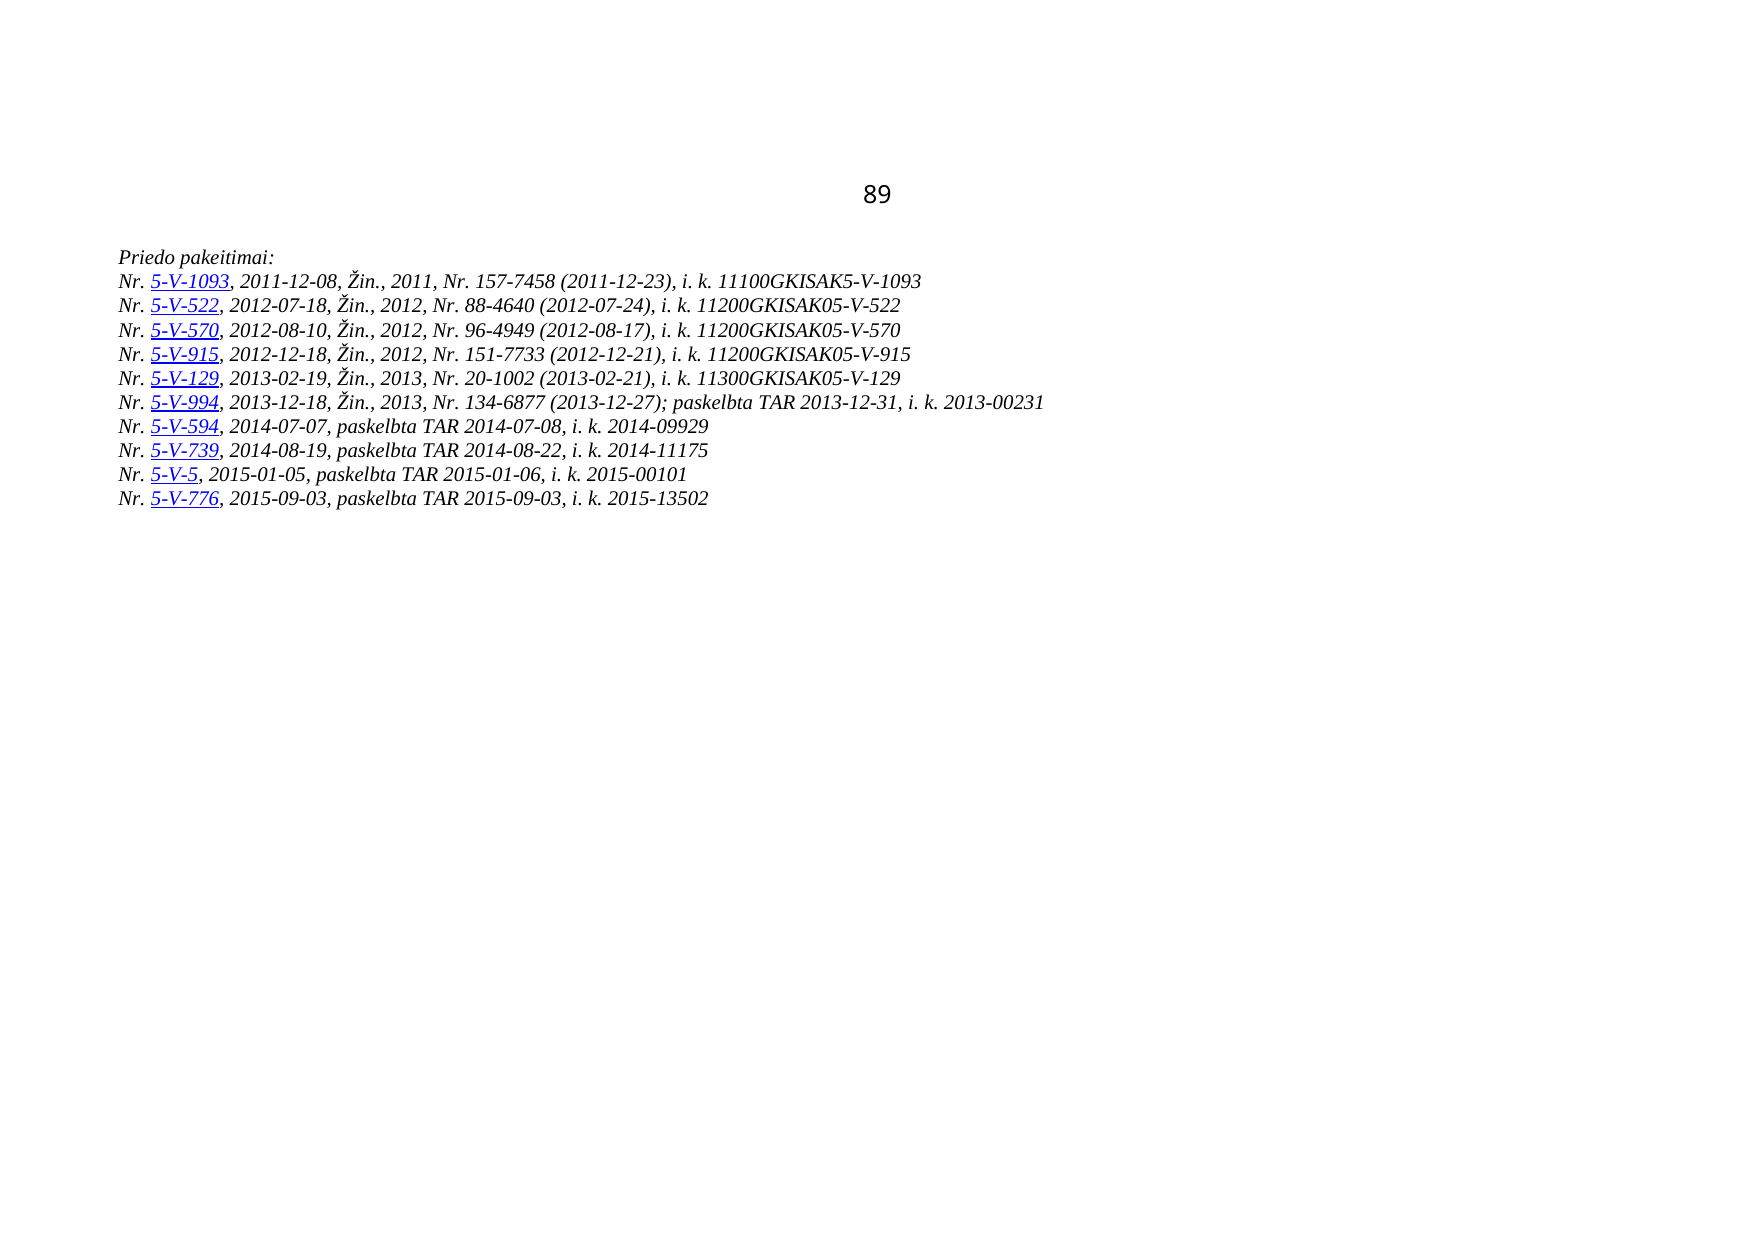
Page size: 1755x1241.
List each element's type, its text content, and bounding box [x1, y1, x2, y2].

text Priedo pakeitimai: [118, 245, 1636, 269]
text Nr. 5-V-5, 2015-01-05, paskelbta TAR 2015-01-06, i. k. 2015-00101 [118, 462, 1636, 486]
text Nr. 5-V-915, 2012-12-18, Žin., 2012, Nr. 151-7733 (2012-12-21), i. k. 11200GKISAK05-V-915 [118, 342, 1636, 366]
text Nr. 5-V-522, 2012-07-18, Žin., 2012, Nr. 88-4640 (2012-07-24), i. k. 11200GKISAK05-V-522 [118, 293, 1636, 317]
text Nr. 5-V-994, 2013-12-18, Žin., 2013, Nr. 134-6877 (2013-12-27); paskelbta TAR 2013-12-31, i. k. 2013-00231 [118, 390, 1636, 414]
text Nr. 5-V-594, 2014-07-07, paskelbta TAR 2014-07-08, i. k. 2014-09929 [118, 414, 1636, 438]
text Nr. 5-V-739, 2014-08-19, paskelbta TAR 2014-08-22, i. k. 2014-11175 [118, 438, 1636, 462]
text Nr. 5-V-1093, 2011-12-08, Žin., 2011, Nr. 157-7458 (2011-12-23), i. k. 11100GKISAK5-V-1093 [118, 269, 1636, 293]
text Nr. 5-V-776, 2015-09-03, paskelbta TAR 2015-09-03, i. k. 2015-13502 [118, 486, 1636, 510]
text Nr. 5-V-129, 2013-02-19, Žin., 2013, Nr. 20-1002 (2013-02-21), i. k. 11300GKISAK05-V-129 [118, 366, 1636, 390]
text Nr. 5-V-570, 2012-08-10, Žin., 2012, Nr. 96-4949 (2012-08-17), i. k. 11200GKISAK05-V-570 [118, 317, 1636, 342]
